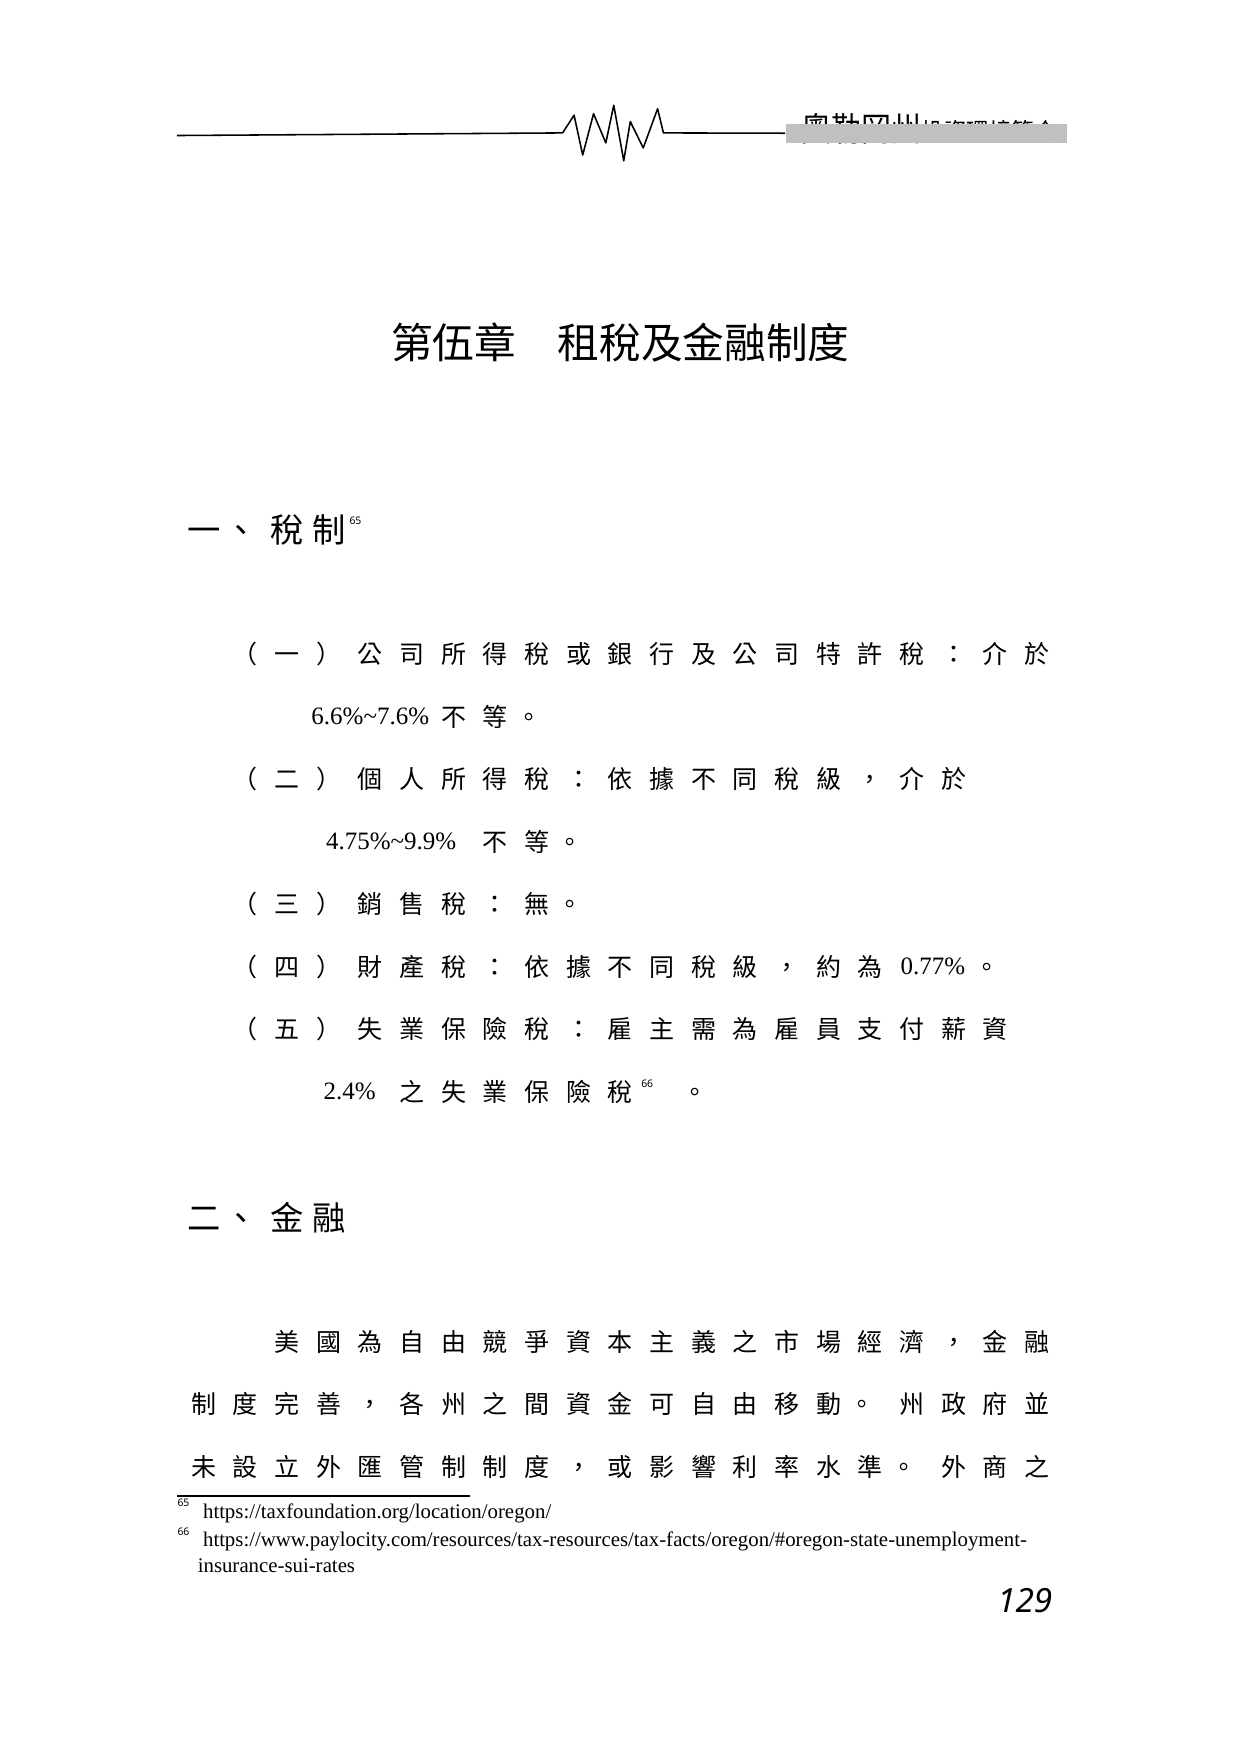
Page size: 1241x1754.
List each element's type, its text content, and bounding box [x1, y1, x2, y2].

text https://taxfoundation.org/location/oregon/ [177, 1496, 1063, 1524]
text 美國為自由競爭資本主義之市場經濟，金融制度完善，各州之間資金可自由移動。州政府並未設立外匯管制制度，或影響利率水準。外商之 [183, 1299, 1058, 1486]
text （二）個人所得稅：依據不同稅級，介於4.75%~9.9%不等。 [207, 736, 1058, 861]
text 第伍章 租稅及金融制度 [183, 299, 1058, 361]
text （四）財產稅：依據不同稅級，約為0.77%。 [207, 924, 1058, 986]
text 一、稅制 [183, 486, 1058, 549]
text （三）銷售稅：無。 [207, 861, 1058, 924]
text https://www.paylocity.com/resources/tax-resources/tax-facts/oregon/#oregon-state-unemployment-insurance-sui-rates [177, 1524, 1063, 1577]
text 二、金融 [183, 1174, 1058, 1236]
text （五）失業保險稅：雇主需為雇員支付薪資2.4%之失業保險稅。 [207, 986, 1058, 1111]
text （一）公司所得稅或銀行及公司特許稅：介於6.6%~7.6%不等。 [207, 611, 1058, 736]
